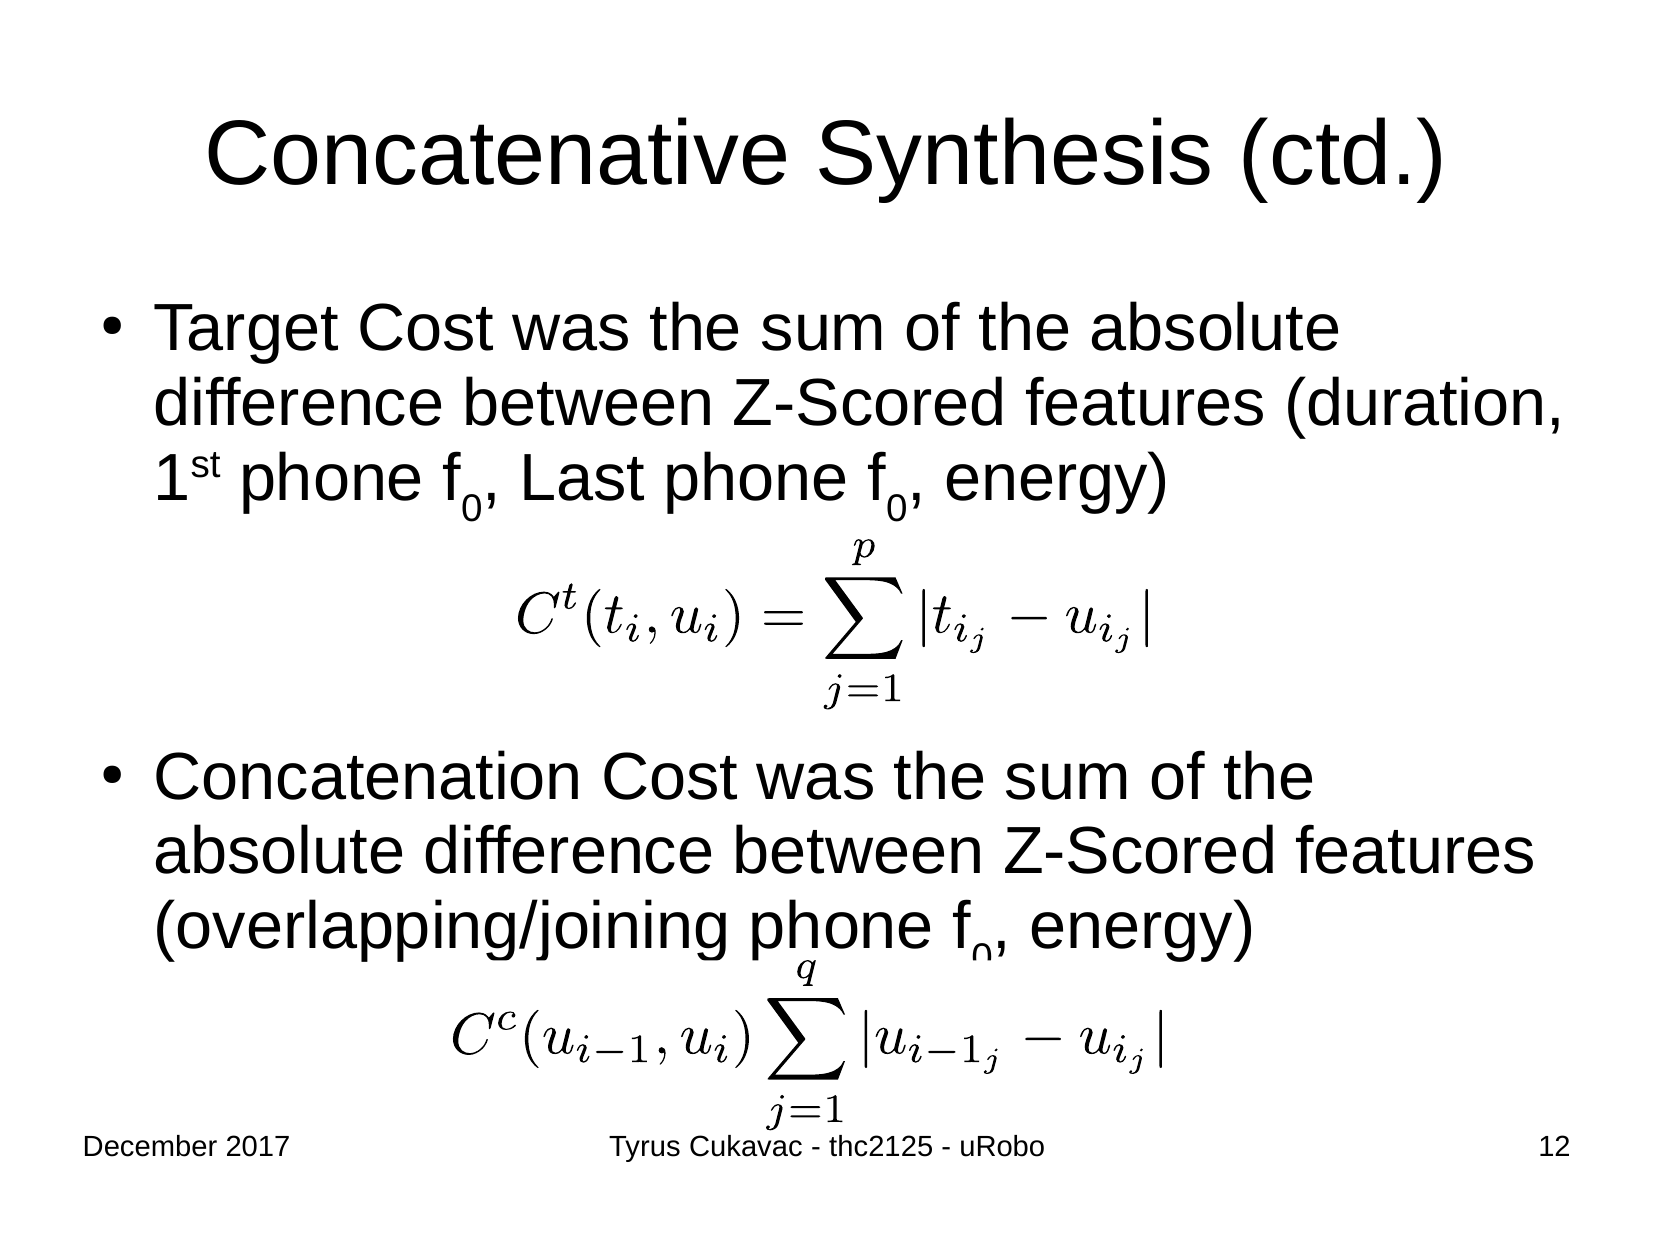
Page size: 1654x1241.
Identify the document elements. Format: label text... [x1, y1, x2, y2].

list Target Cost was the sum of the absolute difference between Z-Scored features (duration, 1st phone f0, Last phone f0, energy) Concatenation Cost was the sum of the absolute difference between Z-Scored features (overlapping/joining phone f0, energy) [82, 290, 1571, 1010]
text_box [515, 539, 1155, 710]
text_box [450, 960, 1169, 1131]
title Concatenative Synthesis (ctd.) [82, 49, 1571, 257]
